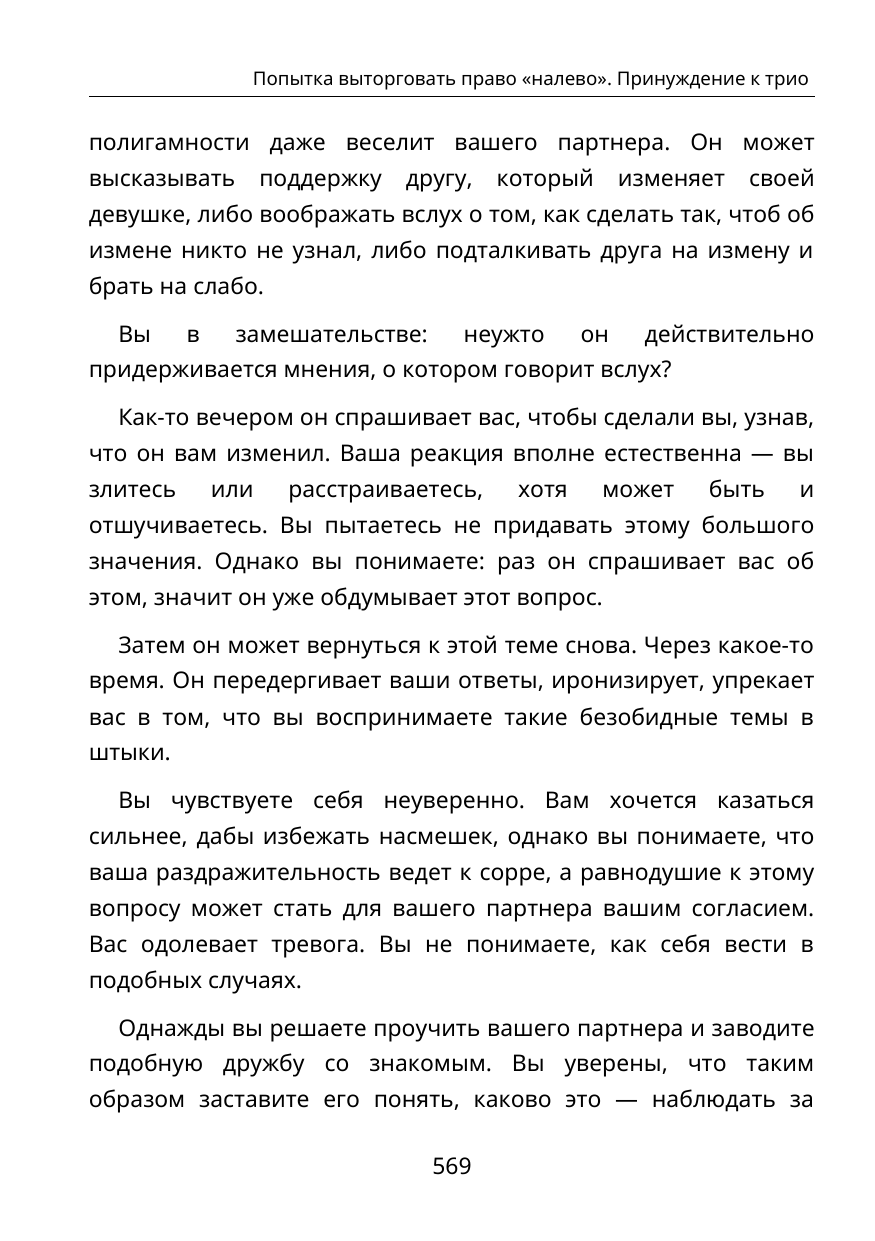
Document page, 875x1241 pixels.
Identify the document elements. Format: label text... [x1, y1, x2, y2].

text Вы в замешательстве: неужто он действительно придерживается мнения, о котором говорит вслух? [88, 317, 815, 385]
text Затем он может вернуться к этой теме снова. Через какое-то время. Он передергивает ваши ответы, иронизирует, упрекает вас в том, что вы воспринимаете такие безобидные темы в штыки. [88, 628, 815, 768]
text Однажды вы решаете проучить вашего партнера и заводите подобную дружбу со знакомым. Вы уверены, что таким образом заставите его понять, каково это — наблюдать за [88, 1011, 815, 1114]
text Вы чувствуете себя неуверенно. Вам хочется казаться сильнее, дабы избежать насмешек, однако вы понимаете, что ваша раздражительность ведет к сорре, а равнодушие к этому вопросу может стать для вашего партнера вашим согласием. Вас одолевает тревога. Вы не понимаете, как себя вести в подобных случаях. [88, 784, 815, 995]
text Как-то вечером он спрашивает вас, чтобы сделали вы, узнав, что он вам изменил. Ваша реакция вполне естественна — вы злитесь или расстраиваетесь, хотя может быть и отшучиваетесь. Вы пытаетесь не придавать этому большого значения. Однако вы понимаете: раз он спрашивает вас об этом, значит он уже обдумывает этот вопрос. [88, 401, 815, 612]
text полигамности даже веселит вашего партнера. Он может высказывать поддержку другу, который изменяет своей девушке, либо воображать вслух о том, как сделать так, чтоб об измене никто не узнал, либо подталкивать друга на измену и брать на слабо. [88, 126, 815, 301]
